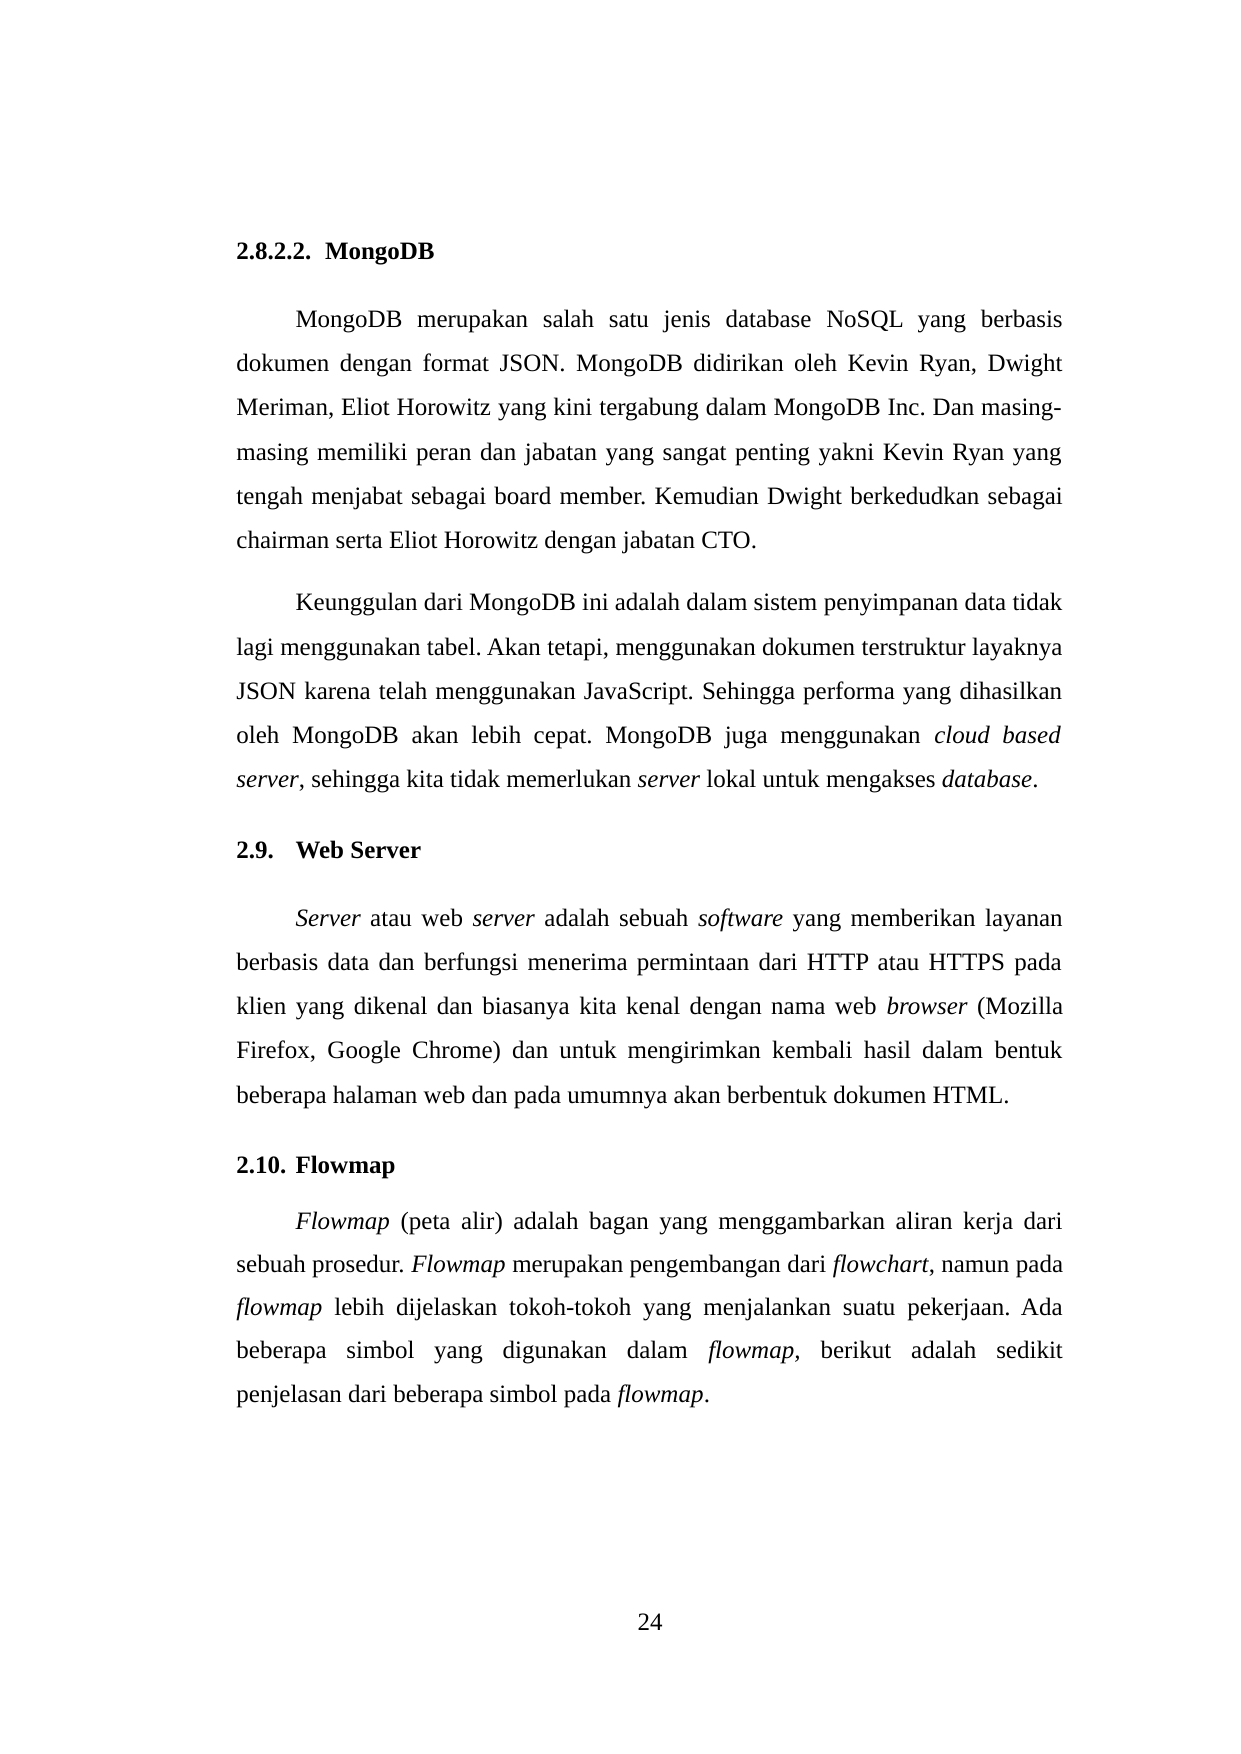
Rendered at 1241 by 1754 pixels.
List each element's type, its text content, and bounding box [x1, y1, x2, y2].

subtitle Web Server [236, 835, 1063, 864]
list Flowmap (peta alir) adalah bagan yang menggambarkan aliran kerja dari sebuah prosedur. Flowmap merupakan pengembangan dari flowchart, namun pada flowmap lebih dijelaskan tokoh-tokoh yang menjalankan suatu pekerjaan. Ada beberapa simbol yang digunakan dalam flowmap, berikut adalah sedikit penjelasan dari beberapa simbol pada flowmap. [236, 1206, 1063, 1407]
text Server atau web server adalah sebuah software yang memberikan layanan berbasis data dan berfungsi menerima permintaan dari HTTP atau HTTPS pada klien yang dikenal dan biasanya kita kenal dengan nama web browser (Mozilla Firefox, Google Chrome) dan untuk mengirimkan kembali hasil dalam bentuk beberapa halaman web dan pada umumnya akan berbentuk dokumen HTML. [236, 891, 1063, 1112]
subtitle Flowmap [236, 1151, 1063, 1179]
text MongoDB merupakan salah satu jenis database NoSQL yang berbasis dokumen dengan format JSON. MongoDB didirikan oleh Kevin Ryan, Dwight Meriman, Eliot Horowitz yang kini tergabung dalam MongoDB Inc. Dan masing-masing memiliki peran dan jabatan yang sangat penting yakni Kevin Ryan yang tengah menjabat sebagai board member. Kemudian Dwight berkedudkan sebagai chairman serta Eliot Horowitz dengan jabatan CTO. [236, 292, 1063, 557]
subtitle MongoDB [236, 236, 1063, 265]
text Keunggulan dari MongoDB ini adalah dalam sistem penyimpanan data tidak lagi menggunakan tabel. Akan tetapi, menggunakan dokumen terstruktur layaknya JSON karena telah menggunakan JavaScript. Sehingga performa yang dihasilkan oleh MongoDB akan lebih cepat. MongoDB juga menggunakan cloud based server, sehingga kita tidak memerlukan server lokal untuk mengakses database. [236, 575, 1063, 797]
